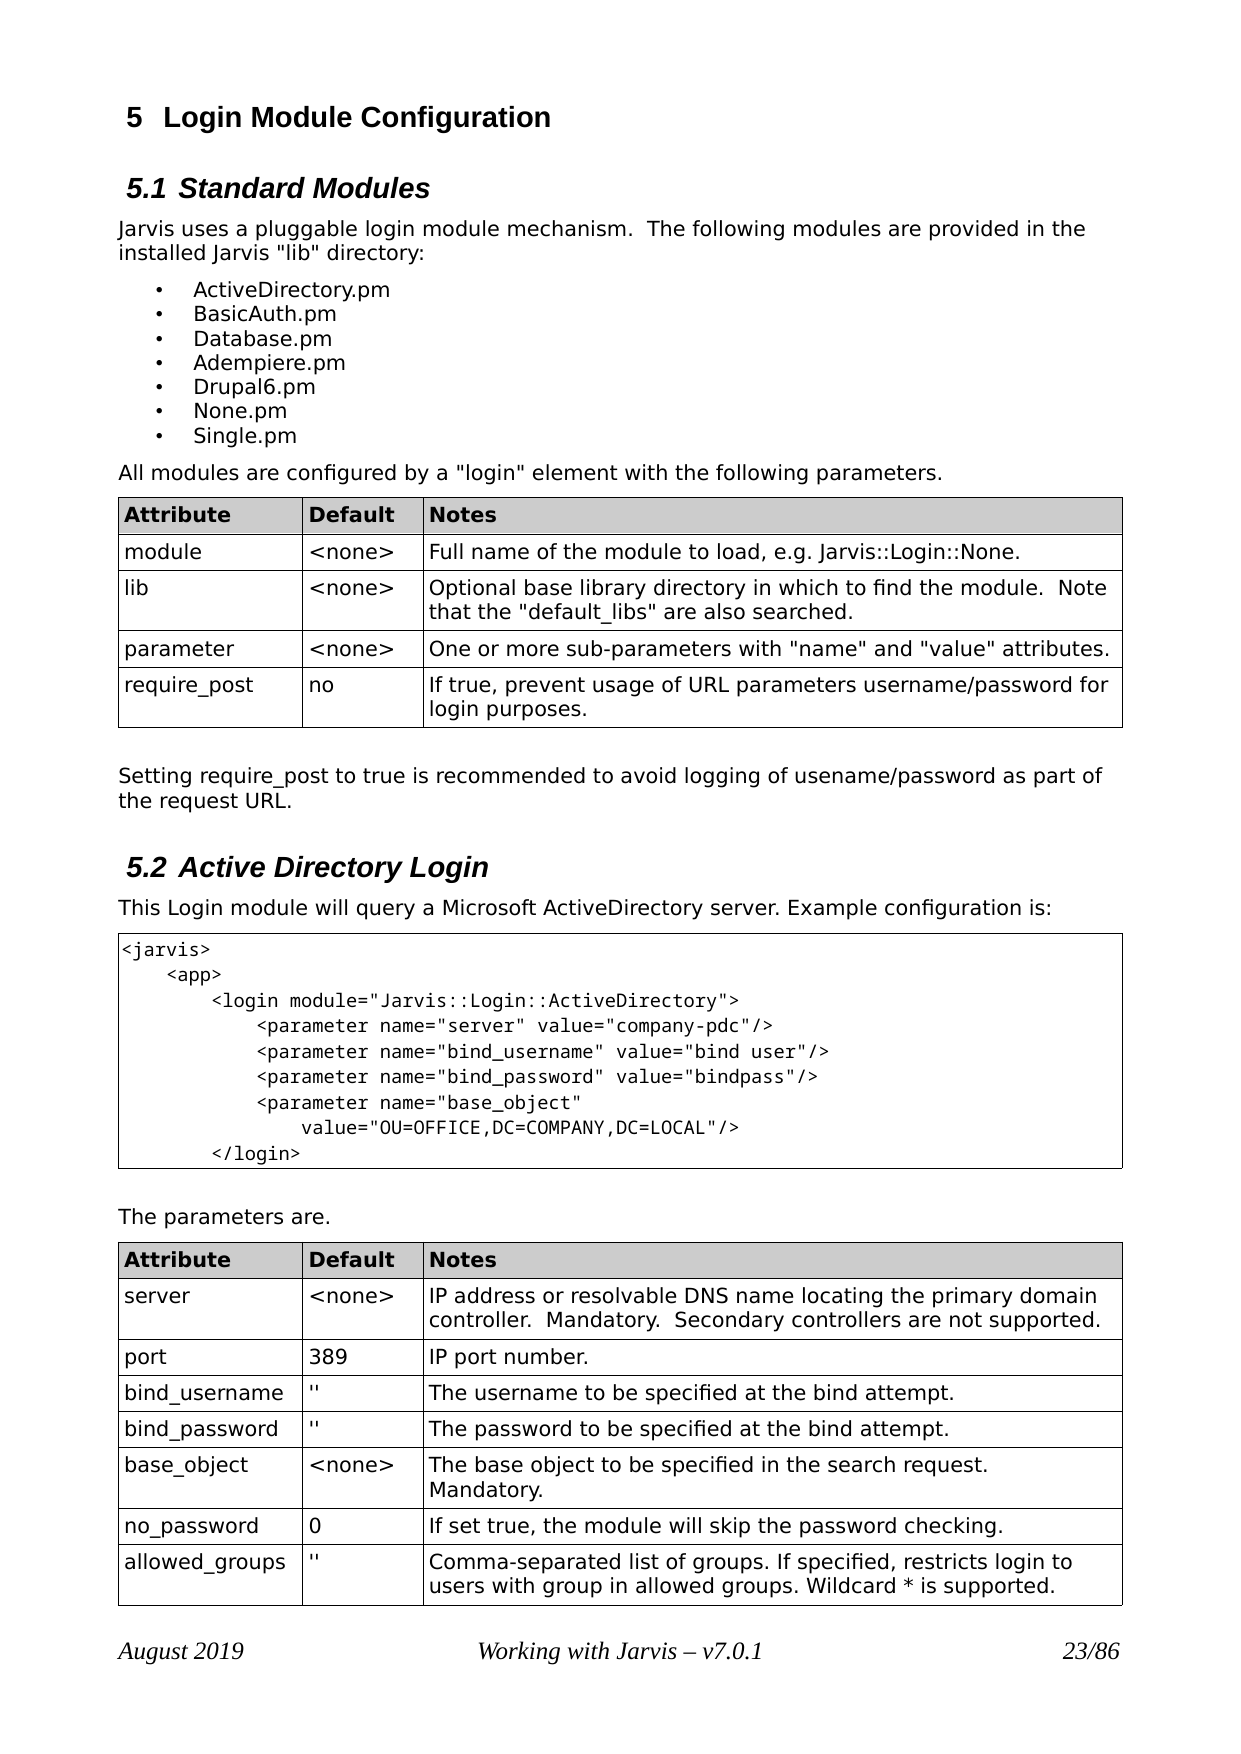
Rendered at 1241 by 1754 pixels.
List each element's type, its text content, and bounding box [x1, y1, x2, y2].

table_cell The password to be specified at the bind attempt. [424, 1412, 1122, 1447]
table_cell IP port number. [424, 1340, 1122, 1375]
text </login> [119, 1137, 1122, 1168]
table_cell The username to be specified at the bind attempt. [424, 1376, 1122, 1411]
table_cell bind_password [119, 1412, 302, 1447]
table_cell '' [303, 1412, 423, 1447]
table_cell One or more sub-parameters with "name" and "value" attributes. [424, 631, 1122, 667]
table_cell bind_username [119, 1376, 302, 1411]
table_cell module [119, 535, 302, 570]
subtitle Standard Modules [118, 171, 1122, 204]
text <jarvis> [119, 934, 1122, 959]
table_header Attribute [119, 1243, 302, 1278]
list BasicAuth.pm [156, 302, 1122, 327]
table_cell Comma-separated list of groups. If specified, restricts login to users with group in allowed groups. Wildcard * is supported. [424, 1545, 1122, 1604]
text value="OU=OFFICE,DC=COMPANY,DC=LOCAL"/> [119, 1112, 1122, 1137]
table_header Notes [424, 1243, 1122, 1278]
table_cell <none> [303, 1448, 423, 1508]
table_cell lib [119, 571, 302, 630]
list Single.pm [156, 424, 1122, 448]
table_cell server [119, 1279, 302, 1338]
list None.pm [156, 399, 1122, 424]
subtitle Active Directory Login [118, 850, 1122, 884]
text <parameter name="bind_username" value="bind user"/> [119, 1035, 1122, 1061]
table_header Notes [424, 498, 1122, 533]
table_cell port [119, 1340, 302, 1375]
list Database.pm [156, 327, 1122, 351]
table_cell 389 [303, 1340, 423, 1375]
text Jarvis uses a pluggable login module mechanism. The following modules are provided in the installed Jarvis "lib" directory: [118, 217, 1122, 266]
text <app> [119, 959, 1122, 984]
table_cell no_password [119, 1509, 302, 1544]
table_header Default [303, 498, 423, 533]
table_cell <none> [303, 571, 423, 630]
table_cell <none> [303, 1279, 423, 1338]
text <login module="Jarvis::Login::ActiveDirectory"> [119, 984, 1122, 1010]
table_cell '' [303, 1376, 423, 1411]
table_cell parameter [119, 631, 302, 667]
text <parameter name="bind_password" value="bindpass"/> [119, 1061, 1122, 1086]
subtitle Login Module Configuration [118, 100, 1122, 133]
table_cell allowed_groups [119, 1545, 302, 1604]
list Adempiere.pm [156, 351, 1122, 375]
table_header Default [303, 1243, 423, 1278]
table_cell 0 [303, 1509, 423, 1544]
text Setting require_post to true is recommended to avoid logging of usename/password as part of the request URL. [118, 764, 1122, 813]
table_cell no [303, 668, 423, 727]
text All modules are configured by a "login" element with the following parameters. [118, 461, 1122, 485]
table_cell Full name of the module to load, e.g. Jarvis::Login::None. [424, 535, 1122, 570]
table_cell base_object [119, 1448, 302, 1508]
table_cell Optional base library directory in which to find the module. Note that the "default_libs" are also searched. [424, 571, 1122, 630]
table_cell <none> [303, 631, 423, 667]
list ActiveDirectory.pm [156, 278, 1122, 302]
list Drupal6.pm [156, 375, 1122, 399]
table_cell If true, prevent usage of URL parameters username/password for login purposes. [424, 668, 1122, 727]
table_cell The base object to be specified in the search request. Mandatory. [424, 1448, 1122, 1508]
table_cell IP address or resolvable DNS name locating the primary domain controller. Mandatory. Secondary controllers are not supported. [424, 1279, 1122, 1338]
text <parameter name="server" value="company-pdc"/> [119, 1010, 1122, 1035]
table_cell <none> [303, 535, 423, 570]
table_header Attribute [119, 498, 302, 533]
text This Login module will query a Microsoft ActiveDirectory server. Example configuration is: [118, 896, 1122, 921]
table_cell If set true, the module will skip the password checking. [424, 1509, 1122, 1544]
table_cell require_post [119, 668, 302, 727]
table_cell '' [303, 1545, 423, 1604]
text <parameter name="base_object" [119, 1086, 1122, 1112]
text The parameters are. [118, 1205, 1122, 1229]
